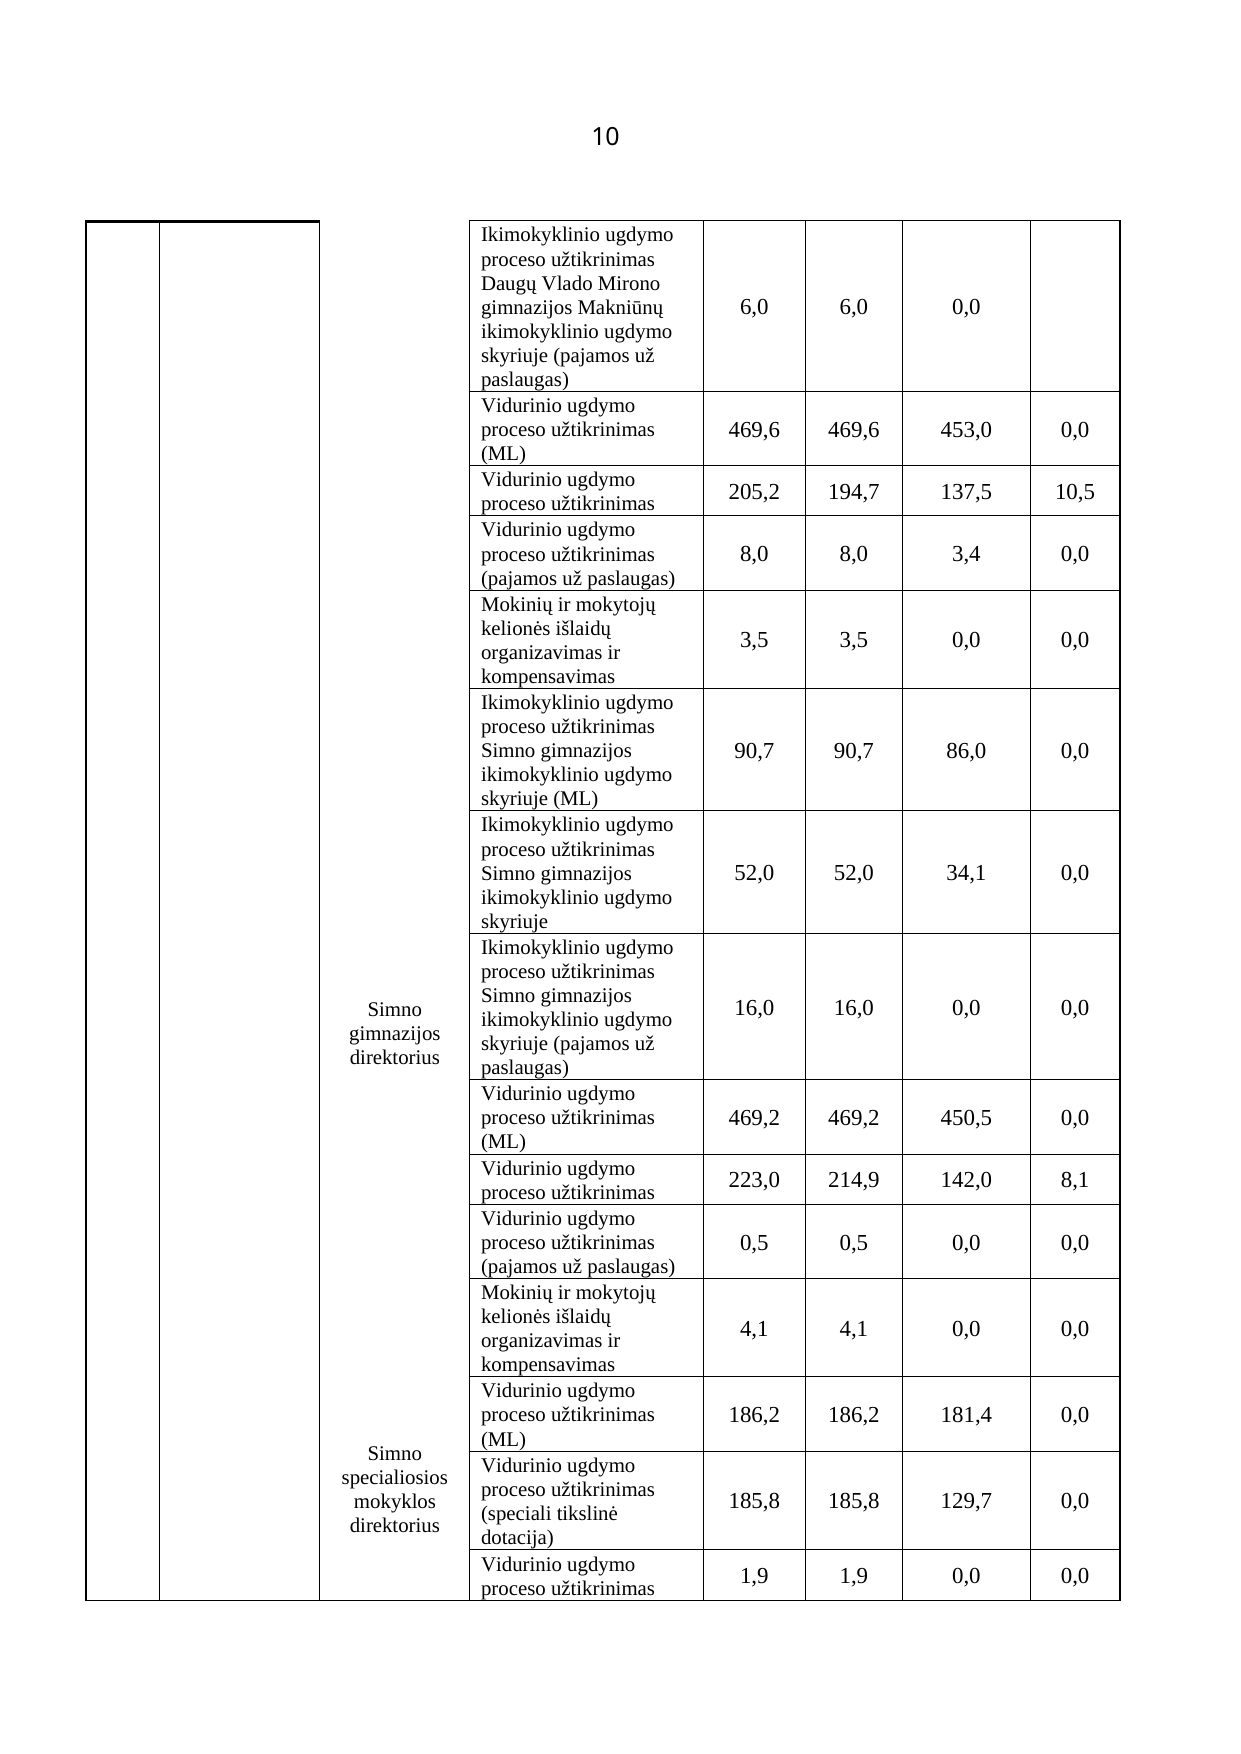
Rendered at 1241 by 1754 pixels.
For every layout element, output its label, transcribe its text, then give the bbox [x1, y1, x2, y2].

table_cell 0,0 [1031, 591, 1119, 688]
table_cell 0,0 [1031, 392, 1119, 465]
table_cell 0,0 [903, 1205, 1030, 1278]
table_cell 223,0 [704, 1155, 805, 1204]
table_cell 0,0 [903, 221, 1030, 391]
table_cell 0,0 [1031, 1550, 1119, 1600]
table_cell 8,0 [704, 516, 805, 589]
table_cell 0,0 [1031, 1080, 1119, 1153]
table_cell 6,0 [806, 221, 902, 391]
table_cell 0,5 [806, 1205, 902, 1278]
table_cell 142,0 [903, 1155, 1030, 1204]
table_cell 186,2 [806, 1377, 902, 1451]
table_cell 194,7 [806, 466, 902, 515]
table_cell 0,0 [1031, 934, 1119, 1079]
table_cell 16,0 [704, 934, 805, 1079]
table_cell 90,7 [704, 689, 805, 810]
table_cell 8,1 [1031, 1155, 1119, 1204]
table_cell 4,1 [704, 1279, 805, 1376]
table_cell 34,1 [903, 811, 1030, 933]
table_cell Vidurinio ugdymo proceso užtikrinimas (pajamos už paslaugas) [470, 516, 703, 589]
table_cell 4,1 [806, 1279, 902, 1376]
table_cell 185,8 [704, 1452, 805, 1549]
table_cell 6,0 [704, 221, 805, 391]
table_cell 10,5 [1031, 466, 1119, 515]
table_cell 90,7 [806, 689, 902, 810]
table_cell 453,0 [903, 392, 1030, 465]
table_cell Vidurinio ugdymo proceso užtikrinimas (ML) [470, 392, 703, 465]
table_cell 0,0 [903, 1279, 1030, 1376]
table_cell 469,6 [704, 392, 805, 465]
table_cell 3,5 [704, 591, 805, 688]
table_cell 181,4 [903, 1377, 1030, 1451]
table_cell 0,0 [903, 934, 1030, 1079]
table_cell Simno gimnazijos direktorius [320, 688, 469, 1376]
table_cell 0,5 [704, 1205, 805, 1278]
table_cell [1031, 221, 1119, 391]
table_cell [160, 223, 319, 1600]
table_cell 469,2 [806, 1080, 902, 1153]
table_cell 0,0 [903, 1550, 1030, 1600]
table_cell 52,0 [806, 811, 902, 933]
table_cell 0,0 [1031, 1279, 1119, 1376]
table_cell 186,2 [704, 1377, 805, 1451]
table_cell 16,0 [806, 934, 902, 1079]
table_cell 0,0 [1031, 1377, 1119, 1451]
table_cell 0,0 [903, 591, 1030, 688]
table_cell Vidurinio ugdymo proceso užtikrinimas (ML) [470, 1377, 703, 1451]
table_cell Vidurinio ugdymo proceso užtikrinimas [470, 1155, 703, 1204]
table_cell Ikimokyklinio ugdymo proceso užtikrinimas Daugų Vlado Mirono gimnazijos Makniūnų ikimokyklinio ugdymo skyriuje (pajamos už paslaugas) [470, 221, 703, 391]
table_cell [87, 223, 159, 1600]
table_cell 86,0 [903, 689, 1030, 810]
table_cell Ikimokyklinio ugdymo proceso užtikrinimas Simno gimnazijos ikimokyklinio ugdymo skyriuje (pajamos už paslaugas) [470, 934, 703, 1079]
table_cell Vidurinio ugdymo proceso užtikrinimas [470, 1550, 703, 1600]
table_cell Mokinių ir mokytojų kelionės išlaidų organizavimas ir kompensavimas [470, 1279, 703, 1376]
table_cell 0,0 [1031, 516, 1119, 589]
table_cell 469,6 [806, 392, 902, 465]
table_cell Vidurinio ugdymo proceso užtikrinimas (speciali tikslinė dotacija) [470, 1452, 703, 1549]
table_cell 214,9 [806, 1155, 902, 1204]
table_cell Simno specialiosios mokyklos direktorius [320, 1376, 469, 1600]
table_cell 52,0 [704, 811, 805, 933]
table_cell 3,4 [903, 516, 1030, 589]
table_cell 0,0 [1031, 811, 1119, 933]
table_cell Mokinių ir mokytojų kelionės išlaidų organizavimas ir kompensavimas [470, 591, 703, 688]
table_cell 205,2 [704, 466, 805, 515]
table_cell Ikimokyklinio ugdymo proceso užtikrinimas Simno gimnazijos ikimokyklinio ugdymo skyriuje (ML) [470, 689, 703, 810]
table_cell Ikimokyklinio ugdymo proceso užtikrinimas Simno gimnazijos ikimokyklinio ugdymo skyriuje [470, 811, 703, 933]
table_cell 0,0 [1031, 689, 1119, 810]
table_cell 3,5 [806, 591, 902, 688]
table_cell 185,8 [806, 1452, 902, 1549]
table_cell 8,0 [806, 516, 902, 589]
table_cell Vidurinio ugdymo proceso užtikrinimas (pajamos už paslaugas) [470, 1205, 703, 1278]
table_cell 450,5 [903, 1080, 1030, 1153]
table_cell Vidurinio ugdymo proceso užtikrinimas [470, 466, 703, 515]
table_cell 1,9 [806, 1550, 902, 1600]
table_cell 0,0 [1031, 1205, 1119, 1278]
table_cell 129,7 [903, 1452, 1030, 1549]
table_cell 137,5 [903, 466, 1030, 515]
table_cell 0,0 [1031, 1452, 1119, 1549]
table_cell 1,9 [704, 1550, 805, 1600]
table_cell [320, 220, 469, 688]
table_cell 469,2 [704, 1080, 805, 1153]
table_cell Vidurinio ugdymo proceso užtikrinimas (ML) [470, 1080, 703, 1153]
